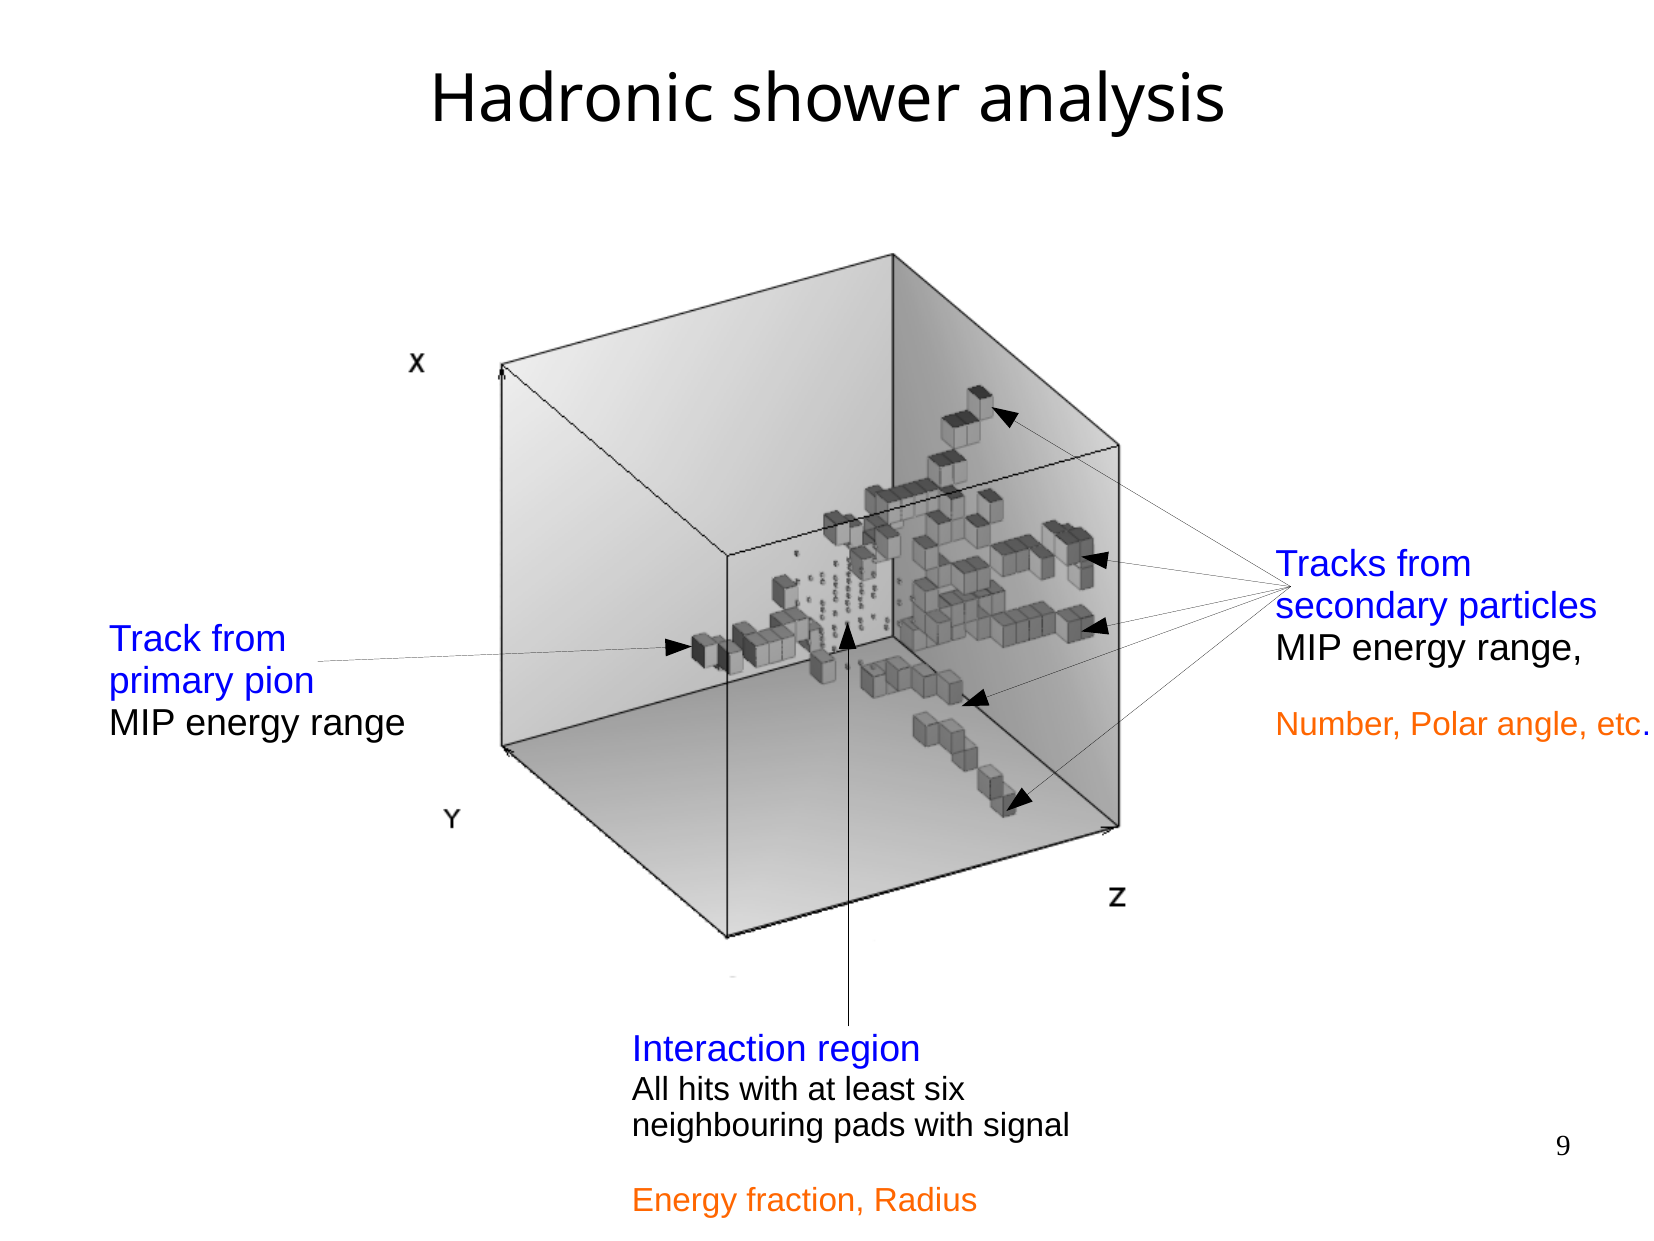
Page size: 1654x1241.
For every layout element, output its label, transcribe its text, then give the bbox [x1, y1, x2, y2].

text_box Tracks from secondary particles MIP energy range, Number, Polar angle, etc. [1260, 534, 1654, 750]
text_box Track from primary pion MIP energy range [94, 609, 468, 751]
title Hadronic shower analysis [85, 22, 1571, 168]
text_box Interaction region All hits with at least six neighbouring pads with signal Energy fraction, Radius [617, 1020, 1086, 1226]
picture [390, 236, 1166, 1001]
